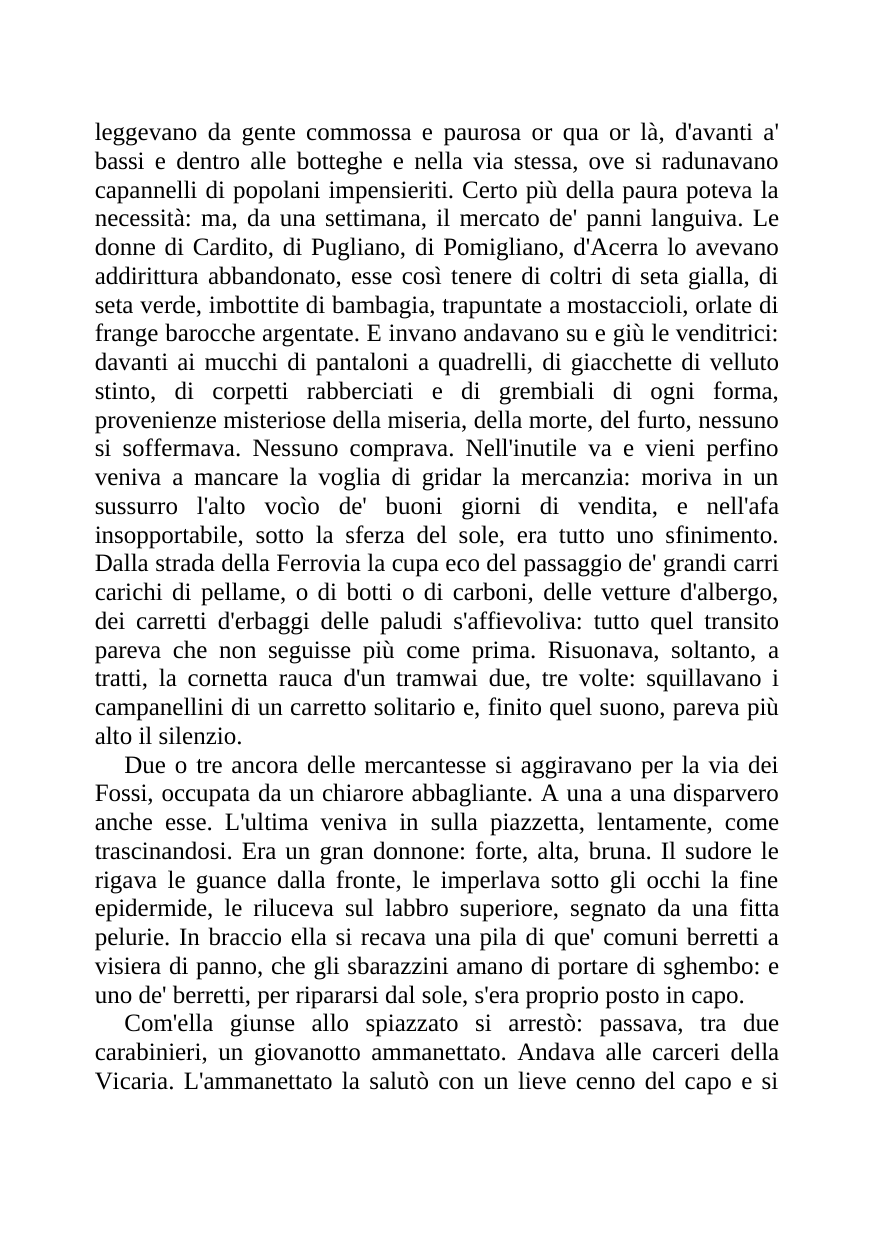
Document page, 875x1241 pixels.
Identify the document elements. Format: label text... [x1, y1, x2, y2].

text Due o tre ancora delle mercantesse si aggiravano per la via dei Fossi, occupata da un chiarore abbagliante. A una a una disparvero anche esse. L'ultima veniva in sulla piazzetta, lentamente, come trascinandosi. Era un gran donnone: forte, alta, bruna. Il sudore le rigava le guance dalla fronte, le imperlava sotto gli occhi la fine epidermide, le riluceva sul labbro superiore, segnato da una fitta pelurie. In braccio ella si recava una pila di que' comuni berretti a visiera di panno, che gli sbarazzini amano di portare di sghembo: e uno de' berretti, per ripararsi dal sole, s'era proprio posto in capo. [94, 750, 779, 1008]
text leggevano da gente commossa e paurosa or qua or là, d'avanti a' bassi e dentro alle botteghe e nella via stessa, ove si radunavano capannelli di popolani impensieriti. Certo più della paura poteva la necessità: ma, da una settimana, il mercato de' panni languiva. Le donne di Cardito, di Pugliano, di Pomigliano, d'Acerra lo avevano addirittura abbandonato, esse così tenere di coltri di seta gialla, di seta verde, imbottite di bambagia, trapuntate a mostaccioli, orlate di frange barocche argentate. E invano andavano su e giù le venditrici: davanti ai mucchi di pantaloni a quadrelli, di giacchette di velluto stinto, di corpetti rabberciati e di grembiali di ogni forma, provenienze misteriose della miseria, della morte, del furto, nessuno si soffermava. Nessuno comprava. Nell'inutile va e vieni perfino veniva a mancare la voglia di gridar la mercanzia: moriva in un sussurro l'alto vocìo de' buoni giorni di vendita, e nell'afa insopportabile, sotto la sferza del sole, era tutto uno sfinimento. Dalla strada della Ferrovia la cupa eco del passaggio de' grandi carri carichi di pellame, o di botti o di carboni, delle vetture d'albergo, dei carretti d'erbaggi delle paludi s'affievoliva: tutto quel transito pareva che non seguisse più come prima. Risuonava, soltanto, a tratti, la cornetta rauca d'un tramwai due, tre volte: squillavano i campanellini di un carretto solitario e, finito quel suono, pareva più alto il silenzio. [94, 117, 779, 750]
text Com'ella giunse allo spiazzato si arrestò: passava, tra due carabinieri, un giovanotto ammanettato. Andava alle carceri della Vicaria. L'ammanettato la salutò con un lieve cenno del capo e si [94, 1008, 779, 1095]
